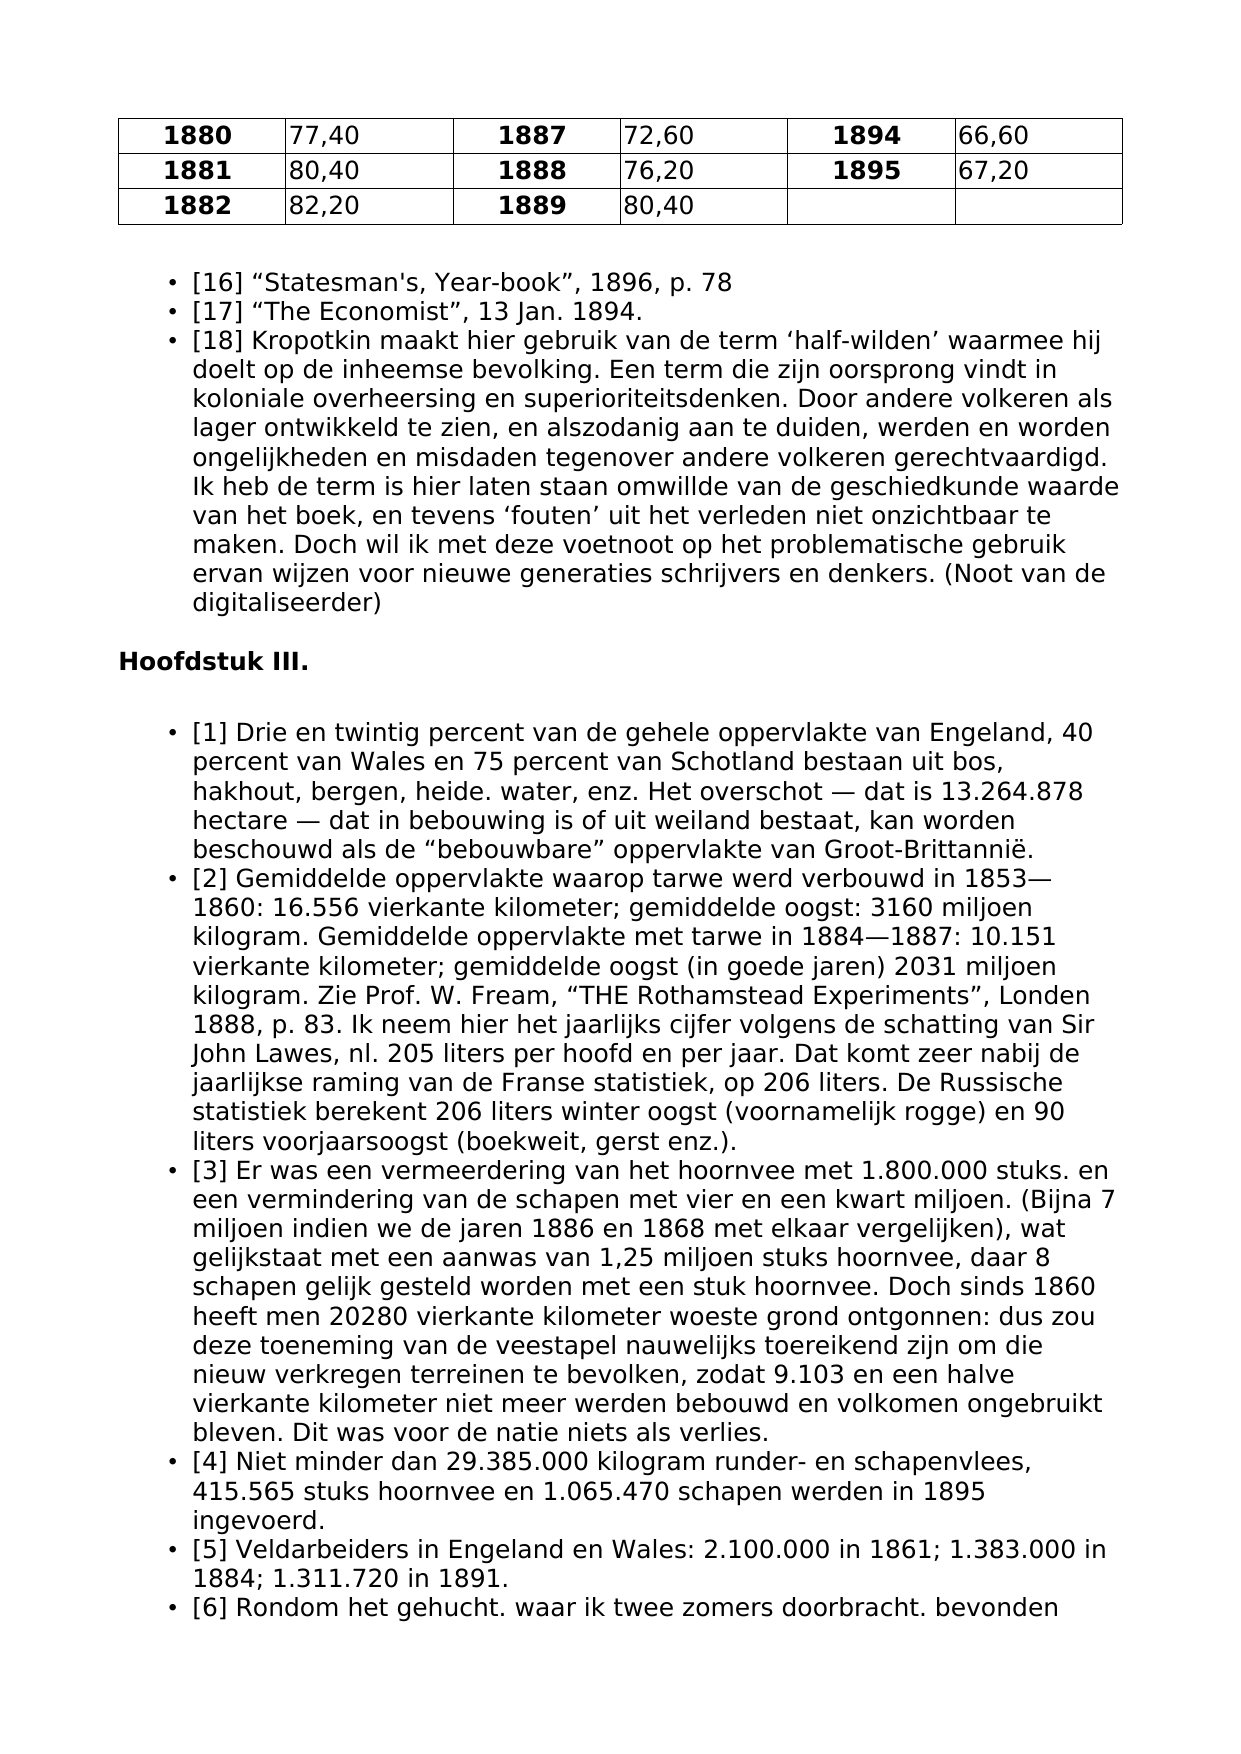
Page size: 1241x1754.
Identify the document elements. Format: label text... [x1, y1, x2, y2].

table_cell [956, 189, 1122, 223]
list [4] Niet minder dan 29.385.000 kilogram runder- en schapenvlees, 415.565 stuks hoornvee en 1.065.470 schapen werden in 1895 ingevoerd. [177, 1448, 1122, 1535]
list [16] “Statesman's, Year-book”, 1896, p. 78 [177, 268, 1122, 297]
table_cell 1881 [119, 154, 285, 188]
table_cell 76,20 [621, 154, 787, 188]
table_cell 82,20 [286, 189, 453, 223]
list [1] Drie en twintig percent van de gehele oppervlakte van Engeland, 40 percent van Wales en 75 percent van Schotland bestaan uit bos, hakhout, bergen, heide. water, enz. Het overschot — dat is 13.264.878 hectare — dat in bebouwing is of uit weiland bestaat, kan worden beschouwd als de “bebouwbare” oppervlakte van Groot-Brittannië. [177, 718, 1122, 864]
table_cell 77,40 [286, 119, 453, 153]
list [17] “The Economist”, 13 Jan. 1894. [177, 297, 1122, 326]
table_cell 1887 [454, 119, 620, 153]
table_cell 66,60 [956, 119, 1122, 153]
table_cell 1895 [788, 154, 955, 188]
text Hoofdstuk III. [118, 647, 1122, 676]
list [5] Veldarbeiders in Engeland en Wales: 2.100.000 in 1861; 1.383.000 in 1884; 1.311.720 in 1891. [177, 1535, 1122, 1593]
table_cell 80,40 [621, 189, 787, 223]
table_cell 1880 [119, 119, 285, 153]
table_cell [788, 189, 955, 223]
list [3] Er was een vermeerdering van het hoornvee met 1.800.000 stuks. en een vermindering van de schapen met vier en een kwart miljoen. (Bijna 7 miljoen indien we de jaren 1886 en 1868 met elkaar vergelijken), wat gelijkstaat met een aanwas van 1,25 miljoen stuks hoornvee, daar 8 schapen gelijk gesteld worden met een stuk hoornvee. Doch sinds 1860 heeft men 20280 vierkante kilometer woeste grond ontgonnen: dus zou deze toeneming van de veestapel nauwelijks toereikend zijn om die nieuw verkregen terreinen te bevolken, zodat 9.103 en een halve vierkante kilometer niet meer werden bebouwd en volkomen ongebruikt bleven. Dit was voor de natie niets als verlies. [177, 1156, 1122, 1448]
table_cell 1882 [119, 189, 285, 223]
table_cell 72,60 [621, 119, 787, 153]
list [2] Gemiddelde oppervlakte waarop tarwe werd verbouwd in 1853—1860: 16.556 vierkante kilometer; gemiddelde oogst: 3160 miljoen kilogram. Gemiddelde oppervlakte met tarwe in 1884—1887: 10.151 vierkante kilometer; gemiddelde oogst (in goede jaren) 2031 miljoen kilogram. Zie Prof. W. Fream, “THE Rothamstead Experiments”, Londen 1888, p. 83. Ik neem hier het jaarlijks cijfer volgens de schatting van Sir John Lawes, nl. 205 liters per hoofd en per jaar. Dat komt zeer nabij de jaarlijkse raming van de Franse statistiek, op 206 liters. De Russische statistiek berekent 206 liters winter oogst (voornamelijk rogge) en 90 liters voorjaarsoogst (boekweit, gerst enz.). [177, 864, 1122, 1156]
table_cell 80,40 [286, 154, 453, 188]
table_cell 1889 [454, 189, 620, 223]
table_cell 1894 [788, 119, 955, 153]
table_cell 67,20 [956, 154, 1122, 188]
list [18] Kropotkin maakt hier gebruik van de term ‘half-wilden’ waarmee hij doelt op de inheemse bevolking. Een term die zijn oorsprong vindt in koloniale overheersing en superioriteitsdenken. Door andere volkeren als lager ontwikkeld te zien, en alszodanig aan te duiden, werden en worden ongelijkheden en misdaden tegenover andere volkeren gerechtvaardigd. Ik heb de term is hier laten staan omwillde van de geschiedkunde waarde van het boek, en tevens ‘fouten’ uit het verleden niet onzichtbaar te maken. Doch wil ik met deze voetnoot op het problematische gebruik ervan wijzen voor nieuwe generaties schrijvers en denkers. (Noot van de digitaliseerder) [177, 326, 1122, 618]
list [6] Rondom het gehucht. waar ik twee zomers doorbracht. bevonden [177, 1593, 1122, 1623]
table_cell 1888 [454, 154, 620, 188]
